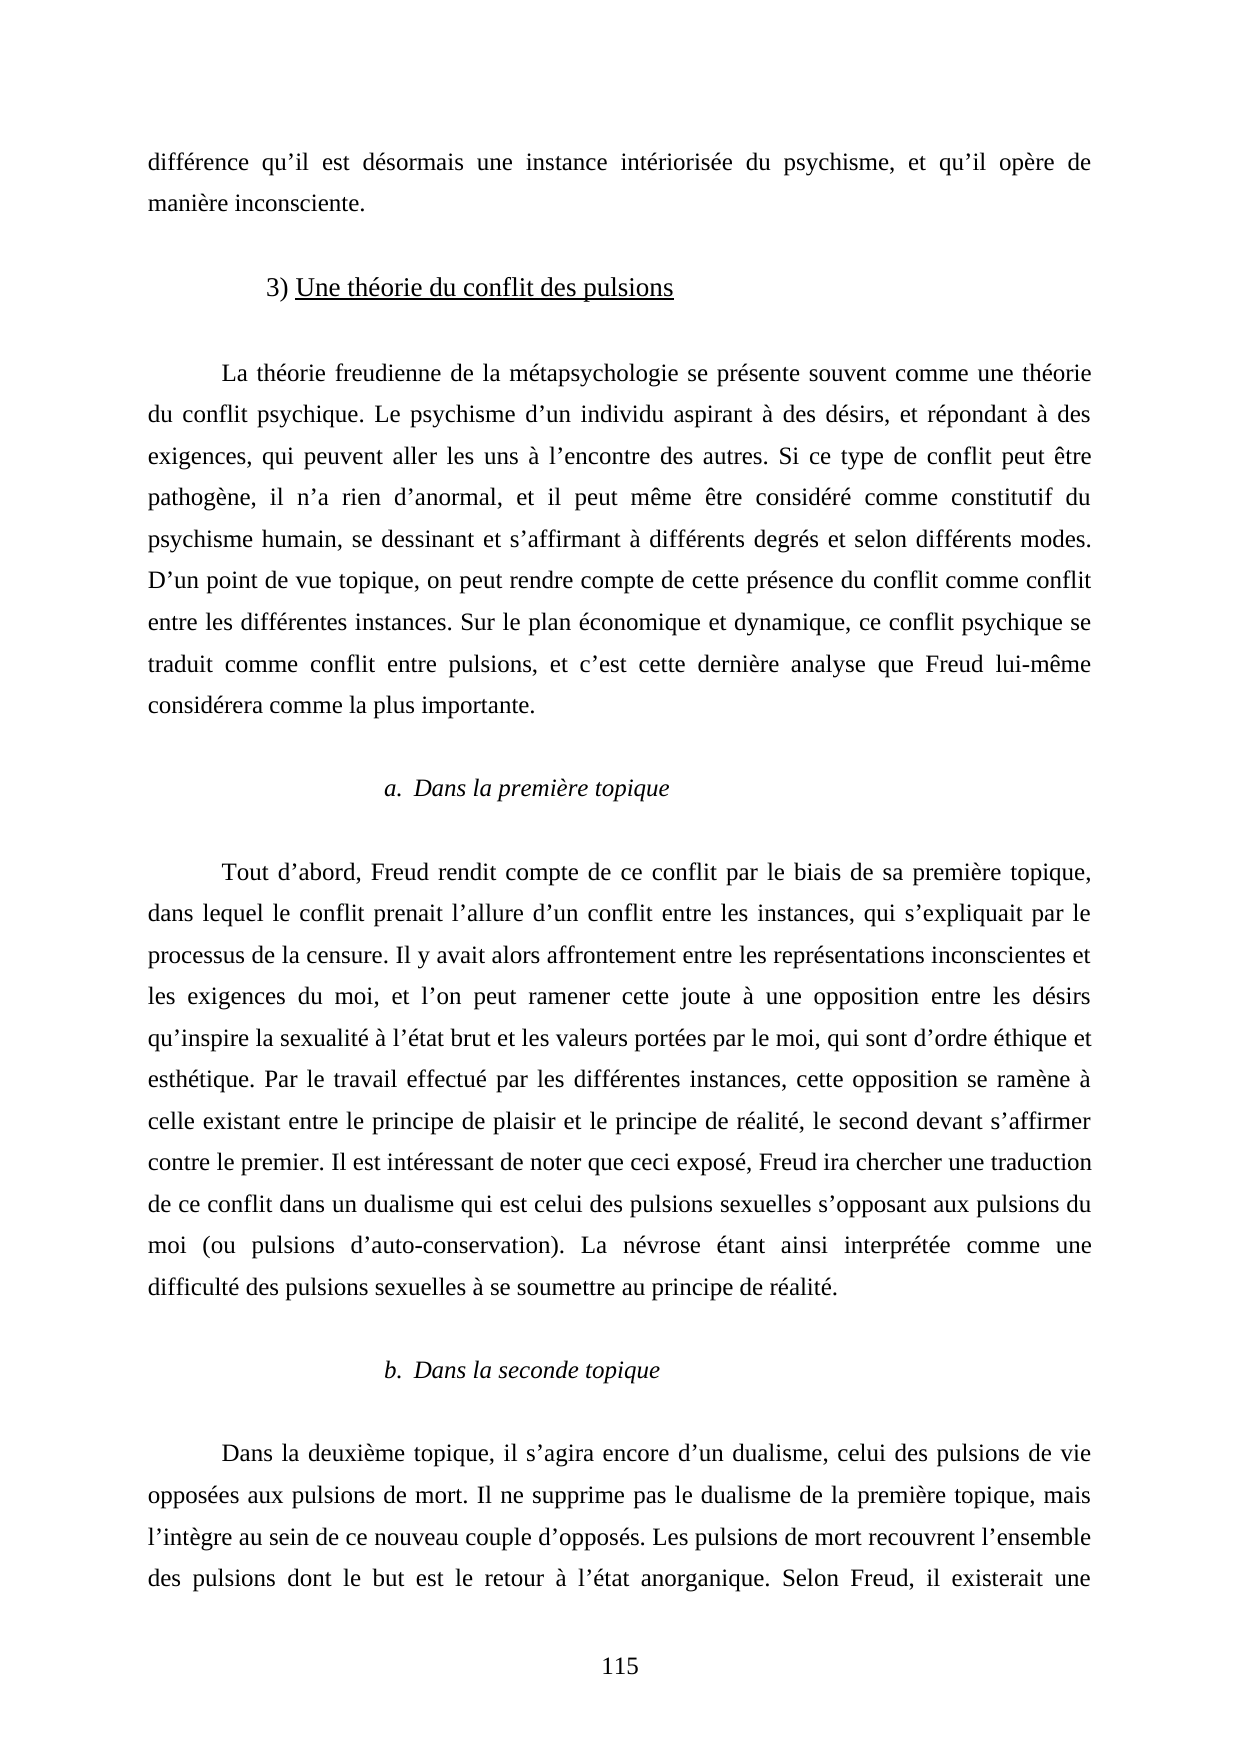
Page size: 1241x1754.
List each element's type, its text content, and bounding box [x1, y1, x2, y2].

text La théorie freudienne de la métapsychologie se présente souvent comme une théorie du conflit psychique. Le psychisme d’un individu aspirant à des désirs, et répondant à des exigences, qui peuvent aller les uns à l’encontre des autres. Si ce type de conflit peut être pathogène, il n’a rien d’anormal, et il peut même être considéré comme constitutif du psychisme humain, se dessinant et s’affirmant à différents degrés et selon différents modes. D’un point de vue topique, on peut rendre compte de cette présence du conflit comme conflit entre les différentes instances. Sur le plan économique et dynamique, ce conflit psychique se traduit comme conflit entre pulsions, et c’est cette dernière analyse que Freud lui-même considérera comme la plus importante. [148, 359, 1092, 719]
list Dans la seconde topique [384, 1356, 1092, 1384]
text Tout d’abord, Freud rendit compte de ce conflit par le biais de sa première topique, dans lequel le conflit prenait l’allure d’un conflit entre les instances, qui s’expliquait par le processus de la censure. Il y avait alors affrontement entre les représentations inconscientes et les exigences du moi, et l’on peut ramener cette joute à une opposition entre les désirs qu’inspire la sexualité à l’état brut et les valeurs portées par le moi, qui sont d’ordre éthique et esthétique. Par le travail effectué par les différentes instances, cette opposition se ramène à celle existant entre le principe de plaisir et le principe de réalité, le second devant s’affirmer contre le premier. Il est intéressant de noter que ceci exposé, Freud ira chercher une traduction de ce conflit dans un dualisme qui est celui des pulsions sexuelles s’opposant aux pulsions du moi (ou pulsions d’auto-conservation). La névrose étant ainsi interprétée comme une difficulté des pulsions sexuelles à se soumettre au principe de réalité. [148, 858, 1092, 1301]
list Une théorie du conflit des pulsions [266, 272, 1092, 302]
list Dans la première topique [384, 774, 1092, 802]
text Dans la deuxième topique, il s’agira encore d’un dualisme, celui des pulsions de vie opposées aux pulsions de mort. Il ne supprime pas le dualisme de la première topique, mais l’intègre au sein de ce nouveau couple d’opposés. Les pulsions de mort recouvrent l’ensemble des pulsions dont le but est le retour à l’état anorganique. Selon Freud, il existerait une [148, 1439, 1092, 1592]
text différence qu’il est désormais une instance intériorisée du psychisme, et qu’il opère de manière inconsciente. [148, 148, 1092, 217]
